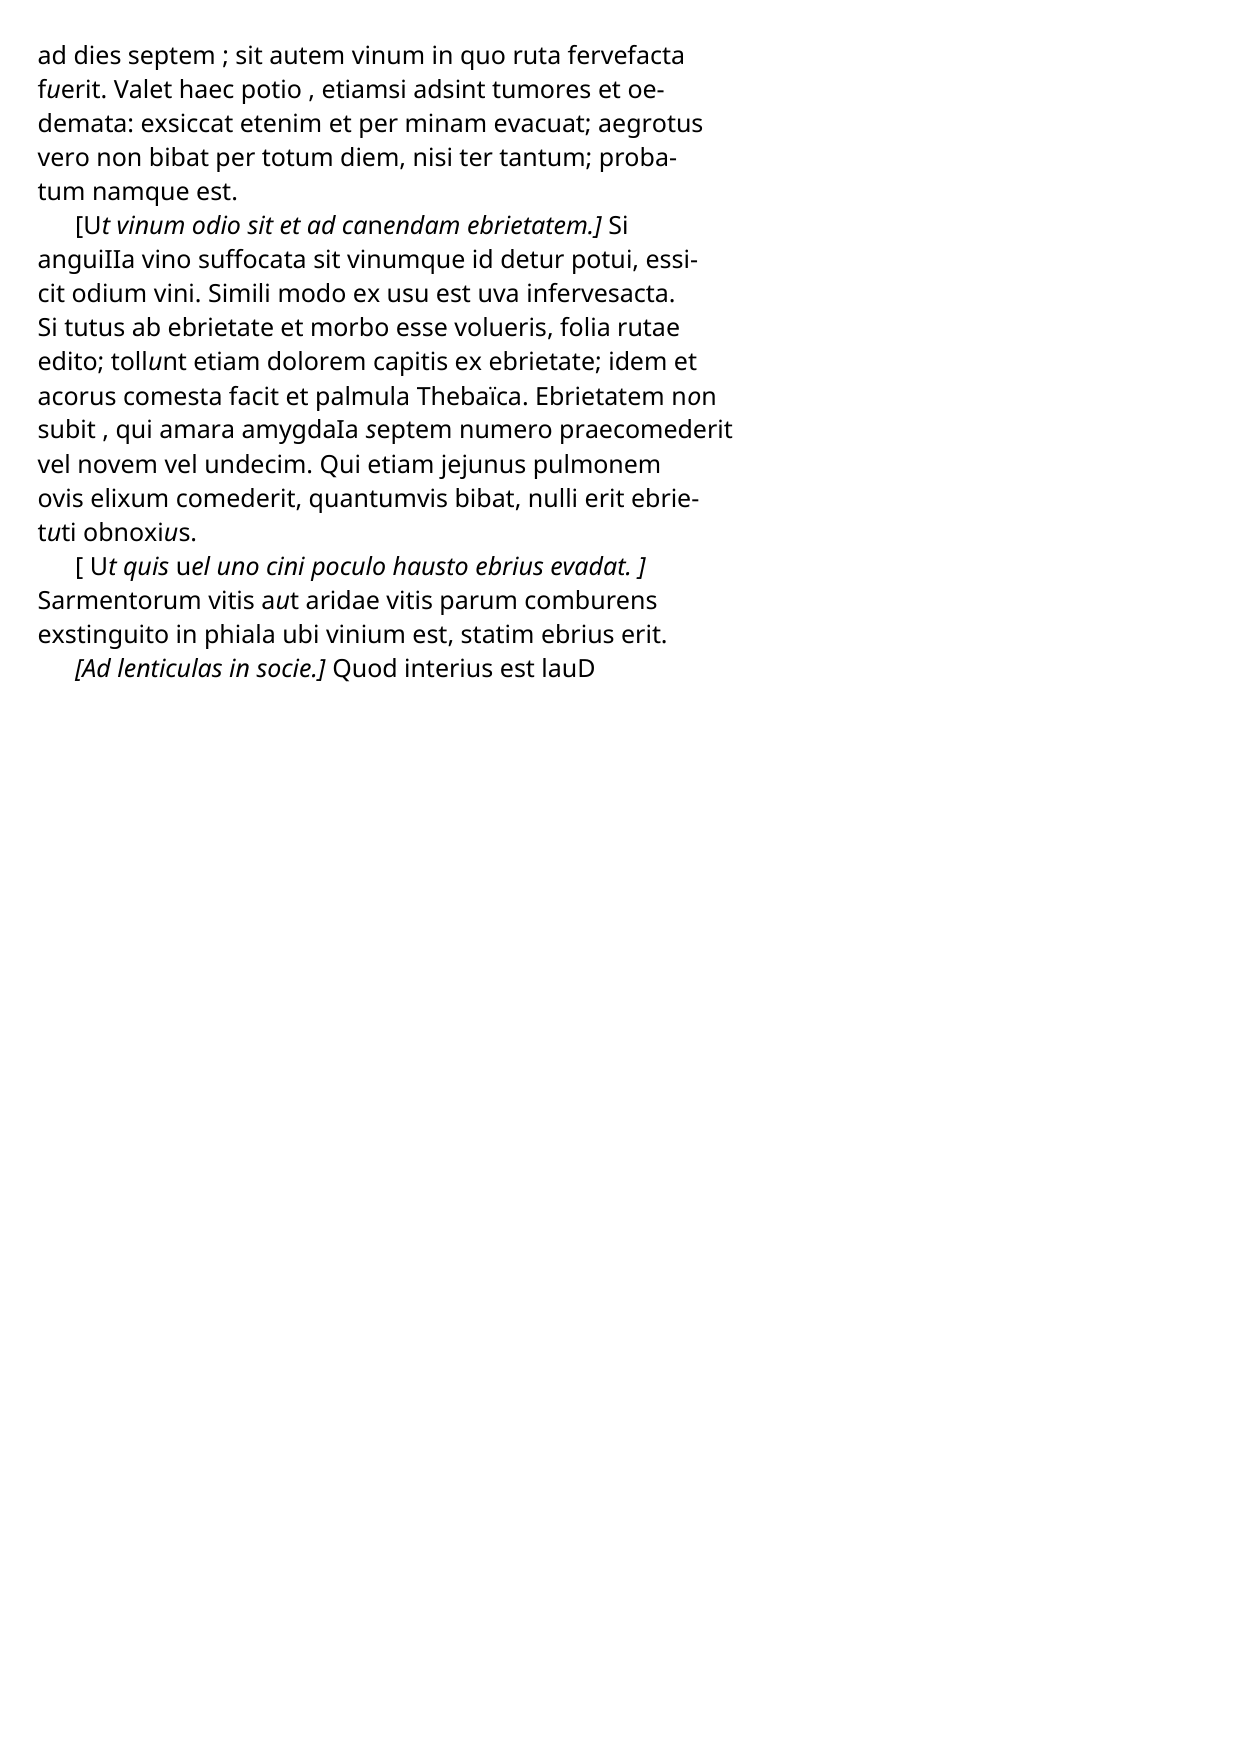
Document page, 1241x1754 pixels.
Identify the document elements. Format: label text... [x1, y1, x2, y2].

text [ Ut quis uel uno cini poculo hausto ebrius evadat. ] Sarmentorum vitis aut aridae vitis parum comburens exstinguito in phiala ubi vinium est, statim ebrius erit. [37, 548, 1203, 651]
text [Ut vinum odio sit et ad canendam ebrietatem.] Si anguiIIa vino suffocata sit vinumque id detur potui, essi- cit odium vini. Simili modo ex usu est uva infervesacta. Si tutus ab ebrietate et morbo esse volueris, folia rutae edito; tollunt etiam dolorem capitis ex ebrietate; idem et acorus comesta facit et palmula Thebaïca. Ebrietatem non subit , qui amara amygdaIa septem numero praecomederit vel novem vel undecim. Qui etiam jejunus pulmonem ovis elixum comederit, quantumvis bibat, nulli erit ebrie- tuti obnoxius. [37, 208, 1203, 548]
text ad dies septem ; sit autem vinum in quo ruta fervefacta fuerit. Valet haec potio , etiamsi adsint tumores et oe- demata: exsiccat etenim et per minam evacuat; aegrotus vero non bibat per totum diem, nisi ter tantum; proba- tum namque est. [37, 37, 1203, 208]
text [Ad lenticulas in socie.] Quod interius est lauD [37, 651, 1203, 685]
